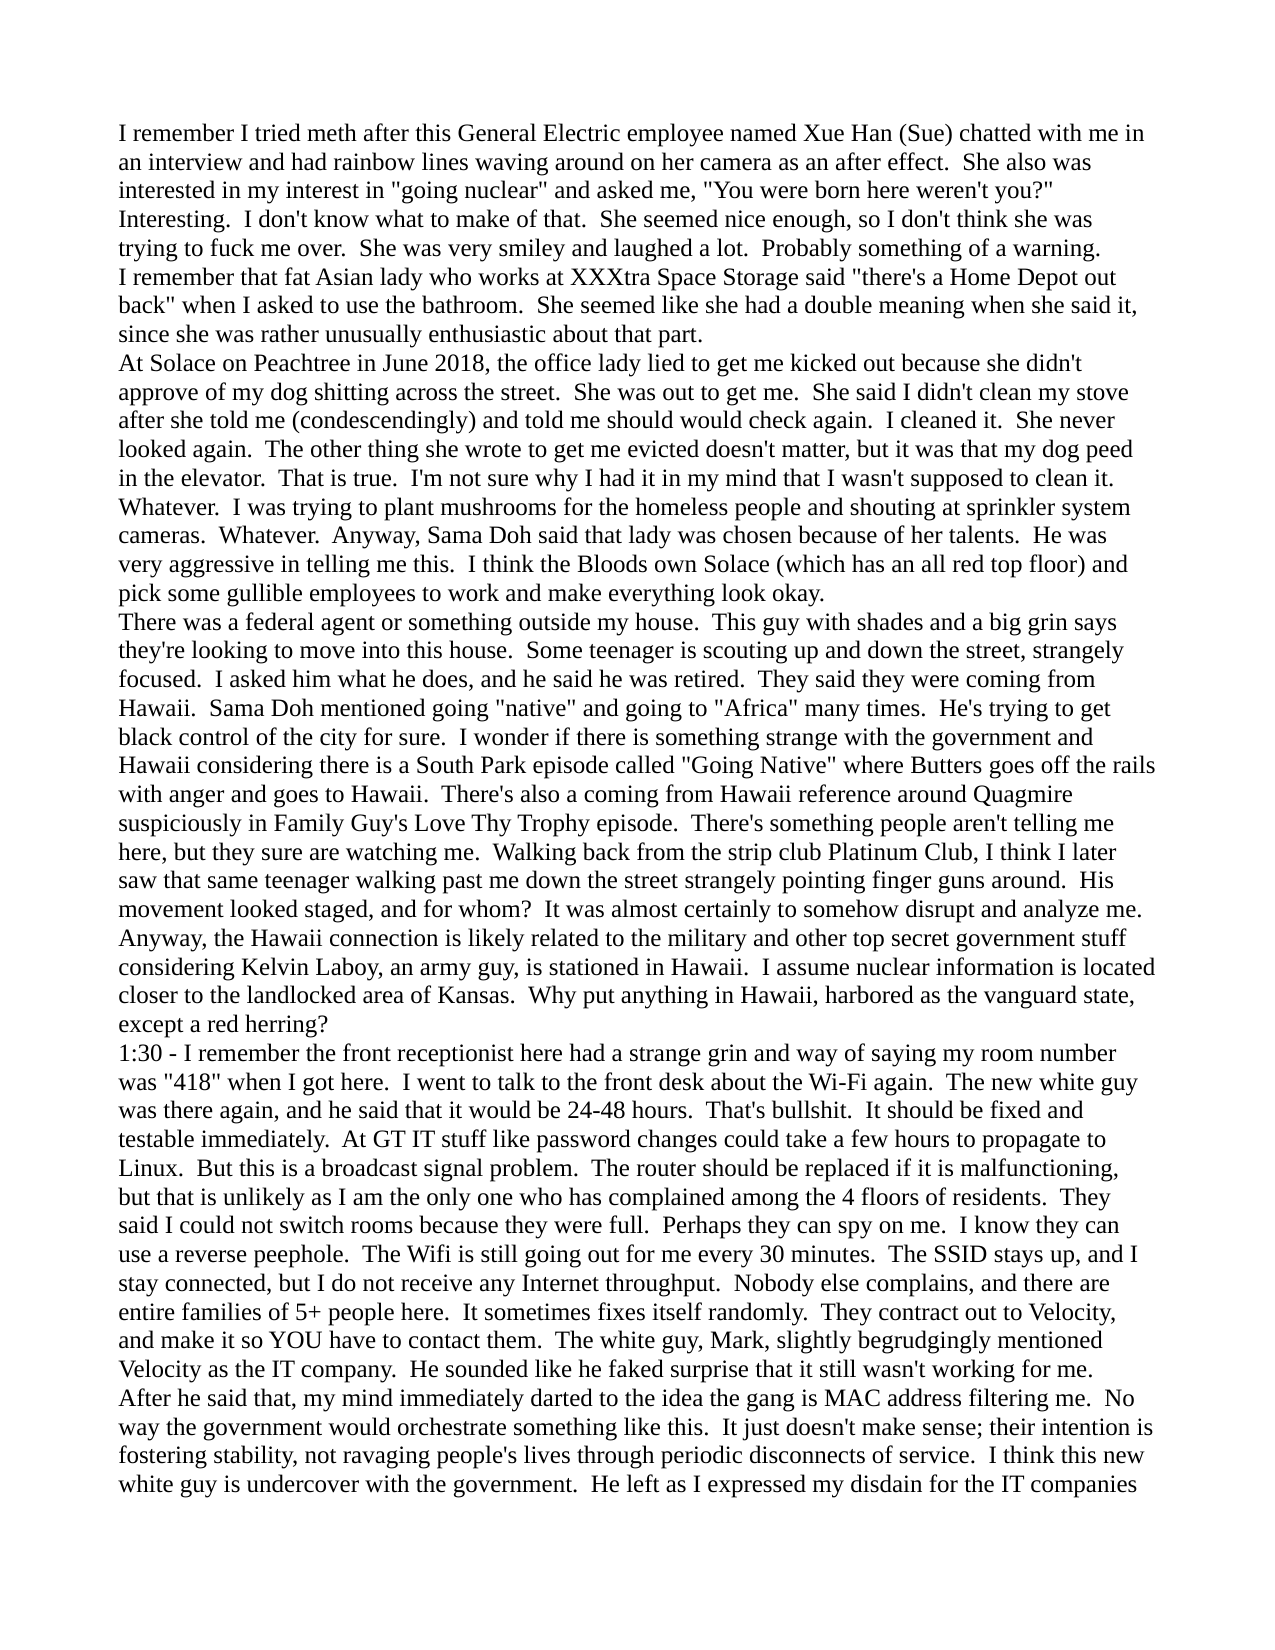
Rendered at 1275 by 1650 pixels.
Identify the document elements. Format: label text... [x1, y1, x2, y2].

text At Solace on Peachtree in June 2018, the office lady lied to get me kicked out because she didn't approve of my dog shitting across the street. She was out to get me. She said I didn't clean my stove after she told me (condescendingly) and told me should would check again. I cleaned it. She never looked again. The other thing she wrote to get me evicted doesn't matter, but it was that my dog peed in the elevator. That is true. I'm not sure why I had it in my mind that I wasn't supposed to clean it. Whatever. I was trying to plant mushrooms for the homeless people and shouting at sprinkler system cameras. Whatever. Anyway, Sama Doh said that lady was chosen because of her talents. He was very aggressive in telling me this. I think the Bloods own Solace (which has an all red top floor) and pick some gullible employees to work and make everything look okay. [118, 348, 1157, 607]
text 1:30 - I remember the front receptionist here had a strange grin and way of saying my room number was "418" when I got here. I went to talk to the front desk about the Wi-Fi again. The new white guy was there again, and he said that it would be 24-48 hours. That's bullshit. It should be fixed and testable immediately. At GT IT stuff like password changes could take a few hours to propagate to Linux. But this is a broadcast signal problem. The router should be replaced if it is malfunctioning, but that is unlikely as I am the only one who has complained among the 4 floors of residents. They said I could not switch rooms because they were full. Perhaps they can spy on me. I know they can use a reverse peephole. The Wifi is still going out for me every 30 minutes. The SSID stays up, and I stay connected, but I do not receive any Internet throughput. Nobody else complains, and there are entire families of 5+ people here. It sometimes fixes itself randomly. They contract out to Velocity, and make it so YOU have to contact them. The white guy, Mark, slightly begrudgingly mentioned Velocity as the IT company. He sounded like he faked surprise that it still wasn't working for me. After he said that, my mind immediately darted to the idea the gang is MAC address filtering me. No way the government would orchestrate something like this. It just doesn't make sense; their intention is fostering stability, not ravaging people's lives through periodic disconnects of service. I think this new white guy is undercover with the government. He left as I expressed my disdain for the IT companies [118, 1038, 1157, 1498]
text I remember I tried meth after this General Electric employee named Xue Han (Sue) chatted with me in an interview and had rainbow lines waving around on her camera as an after effect. She also was interested in my interest in "going nuclear" and asked me, "You were born here weren't you?" Interesting. I don't know what to make of that. She seemed nice enough, so I don't think she was trying to fuck me over. She was very smiley and laughed a lot. Probably something of a warning. [118, 118, 1157, 262]
text I remember that fat Asian lady who works at XXXtra Space Storage said "there's a Home Depot out back" when I asked to use the bathroom. She seemed like she had a double meaning when she said it, since she was rather unusually enthusiastic about that part. [118, 262, 1157, 348]
text There was a federal agent or something outside my house. This guy with shades and a big grin says they're looking to move into this house. Some teenager is scouting up and down the street, strangely focused. I asked him what he does, and he said he was retired. They said they were coming from Hawaii. Sama Doh mentioned going "native" and going to "Africa" many times. He's trying to get black control of the city for sure. I wonder if there is something strange with the government and Hawaii considering there is a South Park episode called "Going Native" where Butters goes off the rails with anger and goes to Hawaii. There's also a coming from Hawaii reference around Quagmire suspiciously in Family Guy's Love Thy Trophy episode. There's something people aren't telling me here, but they sure are watching me. Walking back from the strip club Platinum Club, I think I later saw that same teenager walking past me down the street strangely pointing finger guns around. His movement looked staged, and for whom? It was almost certainly to somehow disrupt and analyze me. Anyway, the Hawaii connection is likely related to the military and other top secret government stuff considering Kelvin Laboy, an army guy, is stationed in Hawaii. I assume nuclear information is located closer to the landlocked area of Kansas. Why put anything in Hawaii, harbored as the vanguard state, except a red herring? [118, 607, 1157, 1038]
